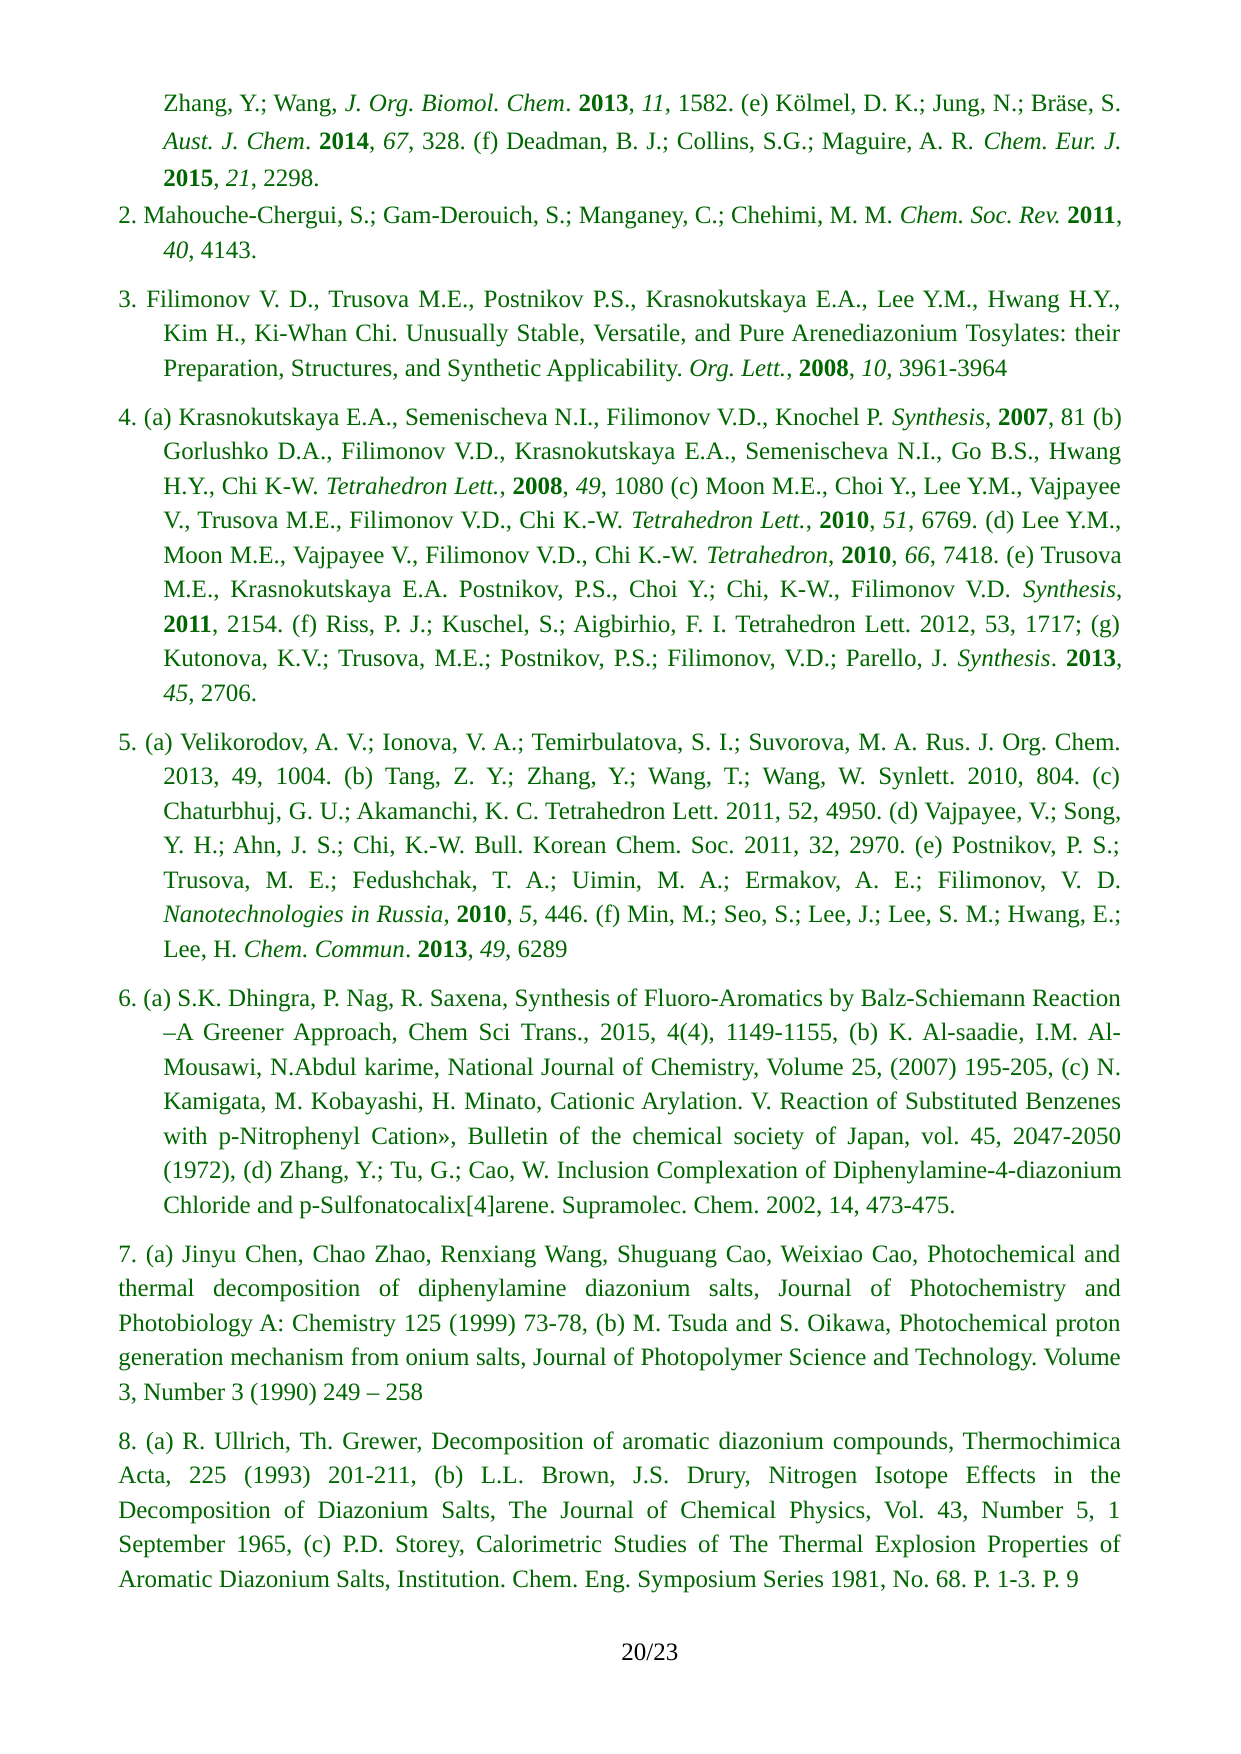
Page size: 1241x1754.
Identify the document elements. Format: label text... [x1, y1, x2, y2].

list 6. (a) S.K. Dhingra, P. Nag, R. Saxena, Synthesis of Fluoro-Aromatics by Balz-Schiemann Reaction –A Greener Approach, Chem Sci Trans., 2015, 4(4), 1149-1155, (b) K. Al-saadie, I.M. Al-Mousawi, N.Abdul karime, National Journal of Chemistry, Volume 25, (2007) 195-205, (c) N. Kamigata, M. Kobayashi, H. Minato, Cationic Arylation. V. Reaction of Substituted Benzenes with p-Nitrophenyl Cation», Bulletin of the chemical society of Japan, vol. 45, 2047-2050 (1972), (d) Zhang, Y.; Tu, G.; Cao, W. Inclusion Complexation of Diphenylamine-4-diazonium Chloride and p-Sulfonatocalix[4]arene. Supramolec. Chem. 2002, 14, 473-475. [118, 983, 1122, 1218]
list Zhang, Y.; Wang, J. Org. Biomol. Chem. 2013, 11, 1582. (e) Kölmel, D. K.; Jung, N.; Bräse, S. Aust. J. Chem. 2014, 67, 328. (f) Deadman, B. J.; Collins, S.G.; Maguire, A. R. Chem. Eur. J. 2015, 21, 2298. [118, 88, 1122, 192]
text 7. (a) Jinyu Chen, Chao Zhao, Renxiang Wang, Shuguang Cao, Weixiao Cao, Photochemical and thermal decomposition of diphenylamine diazonium salts, Journal of Photochemistry and Photobiology A: Chemistry 125 (1999) 73-78, (b) M. Tsuda and S. Oikawa, Photochemical proton generation mechanism from onium salts, Journal of Photopolymer Science and Technology. Volume 3, Number 3 (1990) 249 – 258 [118, 1239, 1122, 1405]
text 8. (a) R. Ullrich, Th. Grewer, Decomposition of aromatic diazonium compounds, Thermochimica Acta, 225 (1993) 201-211, (b) L.L. Brown, J.S. Drury, Nitrogen Isotope Effects in the Decomposition of Diazonium Salts, The Journal of Chemical Physics, Vol. 43, Number 5, 1 September 1965, (c) P.D. Storey, Calorimetric Studies of The Thermal Explosion Properties of Aromatic Diazonium Salts, Institution. Chem. Eng. Symposium Series 1981, No. 68. P. 1-3. P. 9 [118, 1426, 1122, 1592]
list 2. Mahouche-Chergui, S.; Gam-Derouich, S.; Manganey, C.; Chehimi, M. M. Chem. Soc. Rev. 2011, 40, 4143. [118, 200, 1122, 264]
list 5. (a) Velikorodov, A. V.; Ionova, V. A.; Temirbulatova, S. I.; Suvorova, M. A. Rus. J. Org. Chem. 2013, 49, 1004. (b) Tang, Z. Y.; Zhang, Y.; Wang, T.; Wang, W. Synlett. 2010, 804. (c) Chaturbhuj, G. U.; Akamanchi, K. C. Tetrahedron Lett. 2011, 52, 4950. (d) Vajpayee, V.; Song, Y. H.; Ahn, J. S.; Chi, K.-W. Bull. Korean Chem. Soc. 2011, 32, 2970. (e) Postnikov, P. S.; Trusova, M. E.; Fedushchak, T. A.; Uimin, M. A.; Ermakov, A. E.; Filimonov, V. D. Nanotechnologies in Russia, 2010, 5, 446. (f) Min, M.; Seo, S.; Lee, J.; Lee, S. M.; Hwang, E.; Lee, H. Chem. Commun. 2013, 49, 6289 [118, 727, 1122, 962]
list 4. (a) Krasnokutskaya E.A., Semenischeva N.I., Filimonov V.D., Knochel P. Synthesis, 2007, 81 (b) Gorlushko D.A., Filimonov V.D., Krasnokutskaya E.A., Semenischeva N.I., Go B.S., Hwang H.Y., Chi K-W. Tetrahedron Lett., 2008, 49, 1080 (c) Moon M.E., Choi Y., Lee Y.M., Vajpayee V., Trusova M.E., Filimonov V.D., Chi K.-W. Tetrahedron Lett., 2010, 51, 6769. (d) Lee Y.M., Moon M.E., Vajpayee V., Filimonov V.D., Chi K.-W. Tetrahedron, 2010, 66, 7418. (e) Trusova M.E., Krasnokutskaya E.A. Postnikov, P.S., Choi Y.; Chi, K-W., Filimonov V.D. Synthesis, 2011, 2154. (f) Riss, P. J.; Kuschel, S.; Aigbirhio, F. I. Tetrahedron Lett. 2012, 53, 1717; (g) Kutonova, K.V.; Trusova, M.E.; Postnikov, P.S.; Filimonov, V.D.; Parello, J. Synthesis. 2013, 45, 2706. [118, 402, 1122, 707]
list 3. Filimonov V. D., Trusova M.E., Postnikov P.S., Krasnokutskaya E.A., Lee Y.M., Hwang H.Y., Kim H., Ki-Whan Chi. Unusually Stable, Versatile, and Pure Arenediazonium Tosylates: their Preparation, Structures, and Synthetic Applicability. Org. Lett., 2008, 10, 3961-3964 [118, 284, 1122, 382]
